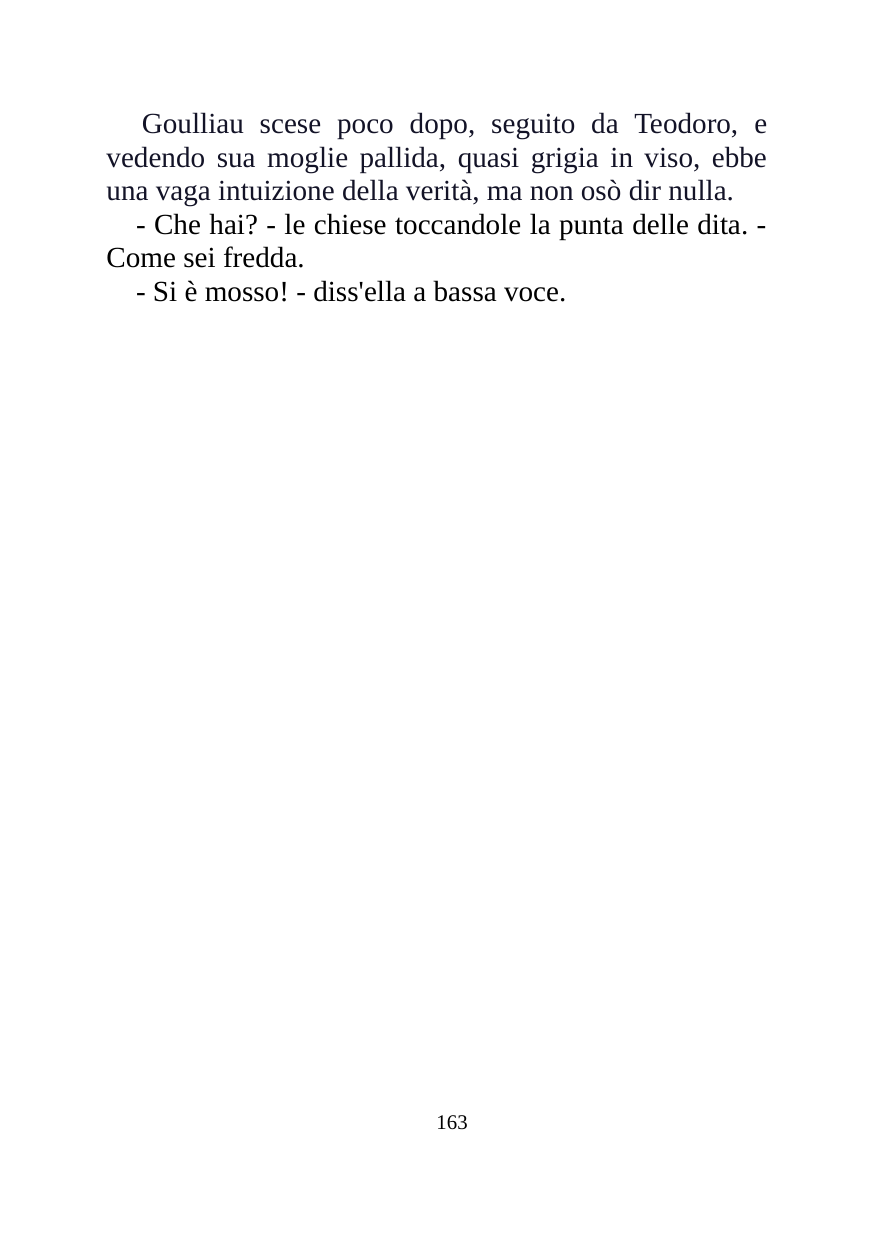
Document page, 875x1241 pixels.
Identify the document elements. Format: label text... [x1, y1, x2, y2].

text Goulliau scese poco dopo, seguito da Teodoro, e vedendo sua moglie pallida, quasi grigia in viso, ebbe una vaga intuizione della verità, ma non osò dir nulla. [106, 106, 768, 207]
text - Che hai? - le chiese toccandole la punta delle dita. - Come sei fredda. [106, 207, 768, 274]
text - Si è mosso! - diss'ella a bassa voce. [106, 274, 768, 307]
